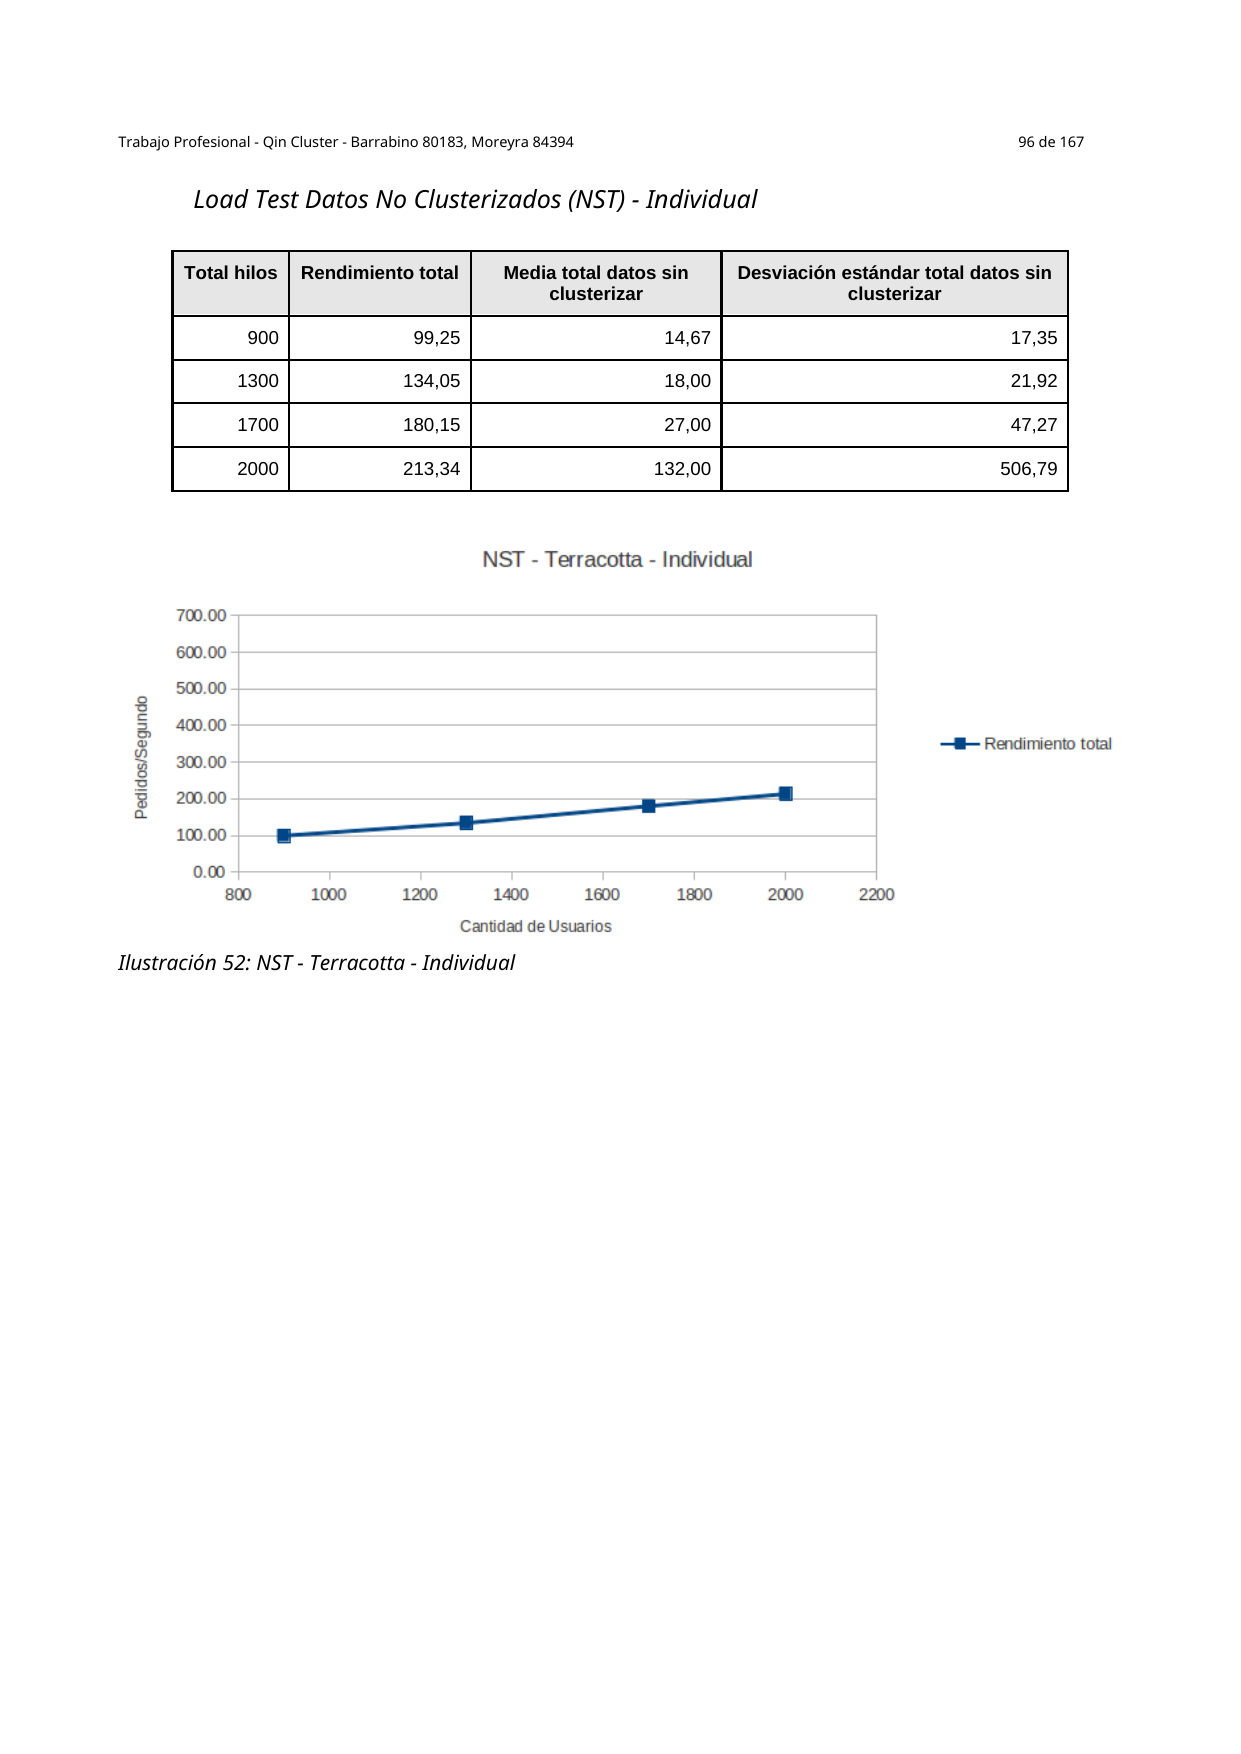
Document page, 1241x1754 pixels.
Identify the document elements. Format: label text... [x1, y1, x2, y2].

table_header Media total datos sin clusterizar [472, 252, 720, 314]
table_cell 180,15 [290, 404, 470, 446]
table_header Rendimiento total [290, 252, 470, 314]
table_header Desviación estándar total datos sin clusterizar [723, 252, 1067, 314]
table_cell 506,79 [723, 448, 1067, 490]
table_cell 14,67 [472, 317, 720, 358]
table_cell 21,92 [723, 361, 1067, 402]
picture [118, 538, 1123, 948]
table_cell 1300 [174, 361, 288, 402]
text Load Test Datos No Clusterizados (NST) - Individual [118, 182, 1122, 216]
table_cell 27,00 [472, 404, 720, 446]
table_header Total hilos [174, 252, 288, 314]
table_cell 1700 [174, 404, 288, 446]
text Ilustración 52: NST - Terracotta - Individual [118, 948, 1122, 976]
table_cell 17,35 [723, 317, 1067, 358]
table_cell 134,05 [290, 361, 470, 402]
table_cell 900 [174, 317, 288, 358]
table_cell 213,34 [290, 448, 470, 490]
table_cell 99,25 [290, 317, 470, 358]
table_cell 47,27 [723, 404, 1067, 446]
table_cell 18,00 [472, 361, 720, 402]
table_cell 2000 [174, 448, 288, 490]
table_cell 132,00 [472, 448, 720, 490]
